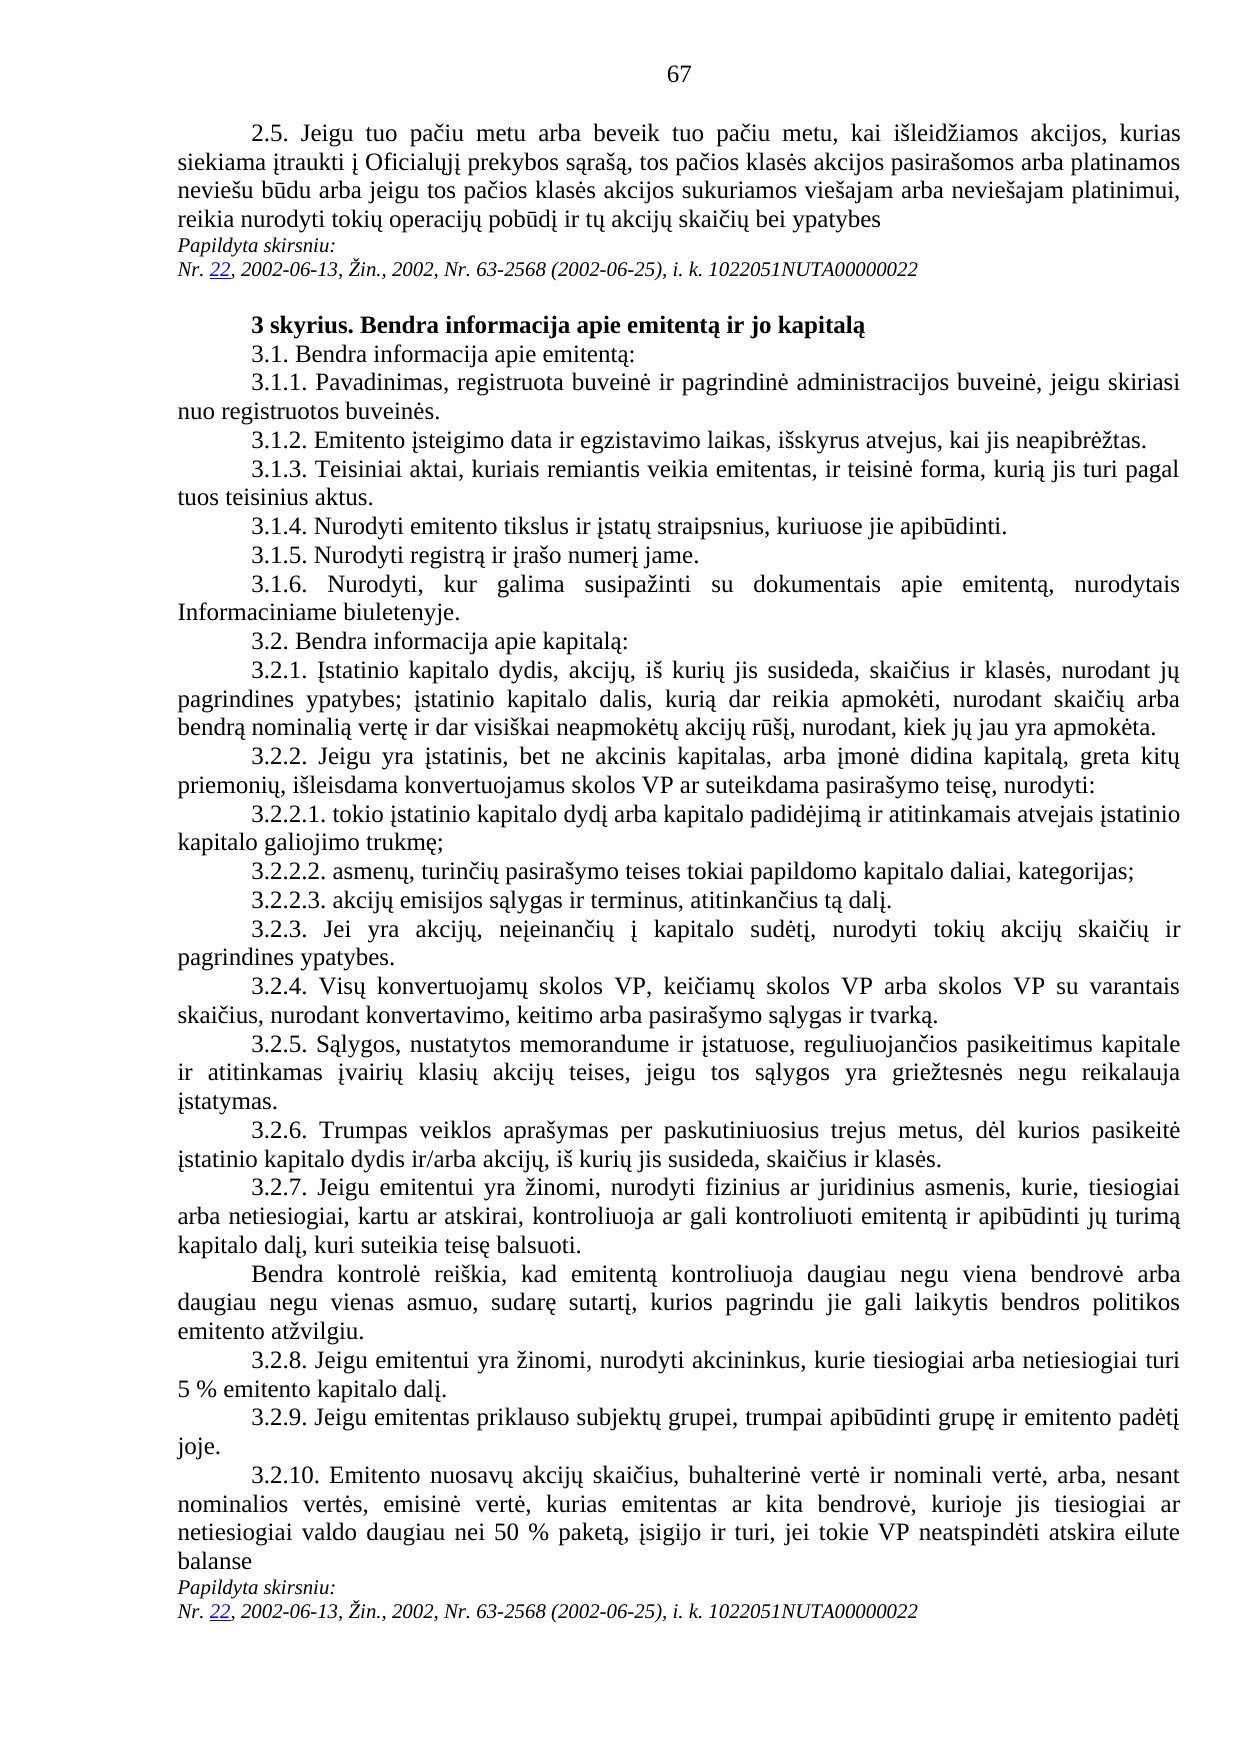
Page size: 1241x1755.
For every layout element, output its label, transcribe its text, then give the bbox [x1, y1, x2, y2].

text 3.2.2. Jeigu yra įstatinis, bet ne akcinis kapitalas, arba įmonė didina kapitalą, greta kitų priemonių, išleisdama konvertuojamus skolos VP ar suteikdama pasirašymo teisę, nurodyti: [177, 741, 1181, 799]
text Nr. 22, 2002-06-13, Žin., 2002, Nr. 63-2568 (2002-06-25), i. k. 1022051NUTA00000022 [177, 1599, 1181, 1623]
text 3.2.2.3. akcijų emisijos sąlygas ir terminus, atitinkančius tą dalį. [177, 885, 1181, 914]
text 3.1.2. Emitento įsteigimo data ir egzistavimo laikas, išskyrus atvejus, kai jis neapibrėžtas. [177, 425, 1181, 454]
text 3 skyrius. Bendra informacija apie emitentą ir jo kapitalą [177, 310, 1181, 339]
text 3.2.7. Jeigu emitentui yra žinomi, nurodyti fizinius ar juridinius asmenis, kurie, tiesiogiai arba netiesiogiai, kartu ar atskirai, kontroliuoja ar gali kontroliuoti emitentą ir apibūdinti jų turimą kapitalo dalį, kuri suteikia teisę balsuoti. [177, 1172, 1181, 1259]
text 3.2.4. Visų konvertuojamų skolos VP, keičiamų skolos VP arba skolos VP su varantais skaičius, nurodant konvertavimo, keitimo arba pasirašymo sąlygas ir tvarką. [177, 971, 1181, 1029]
text 3.2.10. Emitento nuosavų akcijų skaičius, buhalterinė vertė ir nominali vertė, arba, nesant nominalios vertės, emisinė vertė, kurias emitentas ar kita bendrovė, kurioje jis tiesiogiai ar netiesiogiai valdo daugiau nei 50 % paketą, įsigijo ir turi, jei tokie VP neatspindėti atskira eilute balanse [177, 1460, 1181, 1575]
text Bendra kontrolė reiškia, kad emitentą kontroliuoja daugiau negu viena bendrovė arba daugiau negu vienas asmuo, sudarę sutartį, kurios pagrindu jie gali laikytis bendros politikos emitento atžvilgiu. [177, 1259, 1181, 1345]
text 3.1.4. Nurodyti emitento tikslus ir įstatų straipsnius, kuriuose jie apibūdinti. [177, 511, 1181, 540]
text 3.2.6. Trumpas veiklos aprašymas per paskutiniuosius trejus metus, dėl kurios pasikeitė įstatinio kapitalo dydis ir/arba akcijų, iš kurių jis susideda, skaičius ir klasės. [177, 1115, 1181, 1172]
text 3.1.3. Teisiniai aktai, kuriais remiantis veikia emitentas, ir teisinė forma, kurią jis turi pagal tuos teisinius aktus. [177, 454, 1181, 511]
text 3.2.3. Jei yra akcijų, neįeinančių į kapitalo sudėtį, nurodyti tokių akcijų skaičių ir pagrindines ypatybes. [177, 914, 1181, 971]
text Papildyta skirsniu: [177, 233, 1181, 257]
text 3.2. Bendra informacija apie kapitalą: [177, 626, 1181, 655]
text Nr. 22, 2002-06-13, Žin., 2002, Nr. 63-2568 (2002-06-25), i. k. 1022051NUTA00000022 [177, 257, 1181, 281]
text 3.1.1. Pavadinimas, registruota buveinė ir pagrindinė administracijos buveinė, jeigu skiriasi nuo registruotos buveinės. [177, 367, 1181, 425]
text 3.2.8. Jeigu emitentui yra žinomi, nurodyti akcininkus, kurie tiesiogiai arba netiesiogiai turi 5 % emitento kapitalo dalį. [177, 1345, 1181, 1402]
text 3.2.9. Jeigu emitentas priklauso subjektų grupei, trumpai apibūdinti grupę ir emitento padėtį joje. [177, 1402, 1181, 1460]
text Papildyta skirsniu: [177, 1575, 1181, 1599]
text 3.1.6. Nurodyti, kur galima susipažinti su dokumentais apie emitentą, nurodytais Informaciniame biuletenyje. [177, 569, 1181, 626]
text 3.2.1. Įstatinio kapitalo dydis, akcijų, iš kurių jis susideda, skaičius ir klasės, nurodant jų pagrindines ypatybes; įstatinio kapitalo dalis, kurią dar reikia apmokėti, nurodant skaičių arba bendrą nominalią vertę ir dar visiškai neapmokėtų akcijų rūšį, nurodant, kiek jų jau yra apmokėta. [177, 655, 1181, 741]
text 3.1.5. Nurodyti registrą ir įrašo numerį jame. [177, 540, 1181, 569]
text 3.1. Bendra informacija apie emitentą: [177, 339, 1181, 367]
text 2.5. Jeigu tuo pačiu metu arba beveik tuo pačiu metu, kai išleidžiamos akcijos, kurias siekiama įtraukti į Oficialųjį prekybos sąrašą, tos pačios klasės akcijos pasirašomos arba platinamos neviešu būdu arba jeigu tos pačios klasės akcijos sukuriamos viešajam arba neviešajam platinimui, reikia nurodyti tokių operacijų pobūdį ir tų akcijų skaičių bei ypatybes [177, 118, 1181, 233]
text 3.2.2.1. tokio įstatinio kapitalo dydį arba kapitalo padidėjimą ir atitinkamais atvejais įstatinio kapitalo galiojimo trukmę; [177, 799, 1181, 856]
text 3.2.2.2. asmenų, turinčių pasirašymo teises tokiai papildomo kapitalo daliai, kategorijas; [177, 856, 1181, 885]
text 3.2.5. Sąlygos, nustatytos memorandume ir įstatuose, reguliuojančios pasikeitimus kapitale ir atitinkamas įvairių klasių akcijų teises, jeigu tos sąlygos yra griežtesnės negu reikalauja įstatymas. [177, 1029, 1181, 1115]
